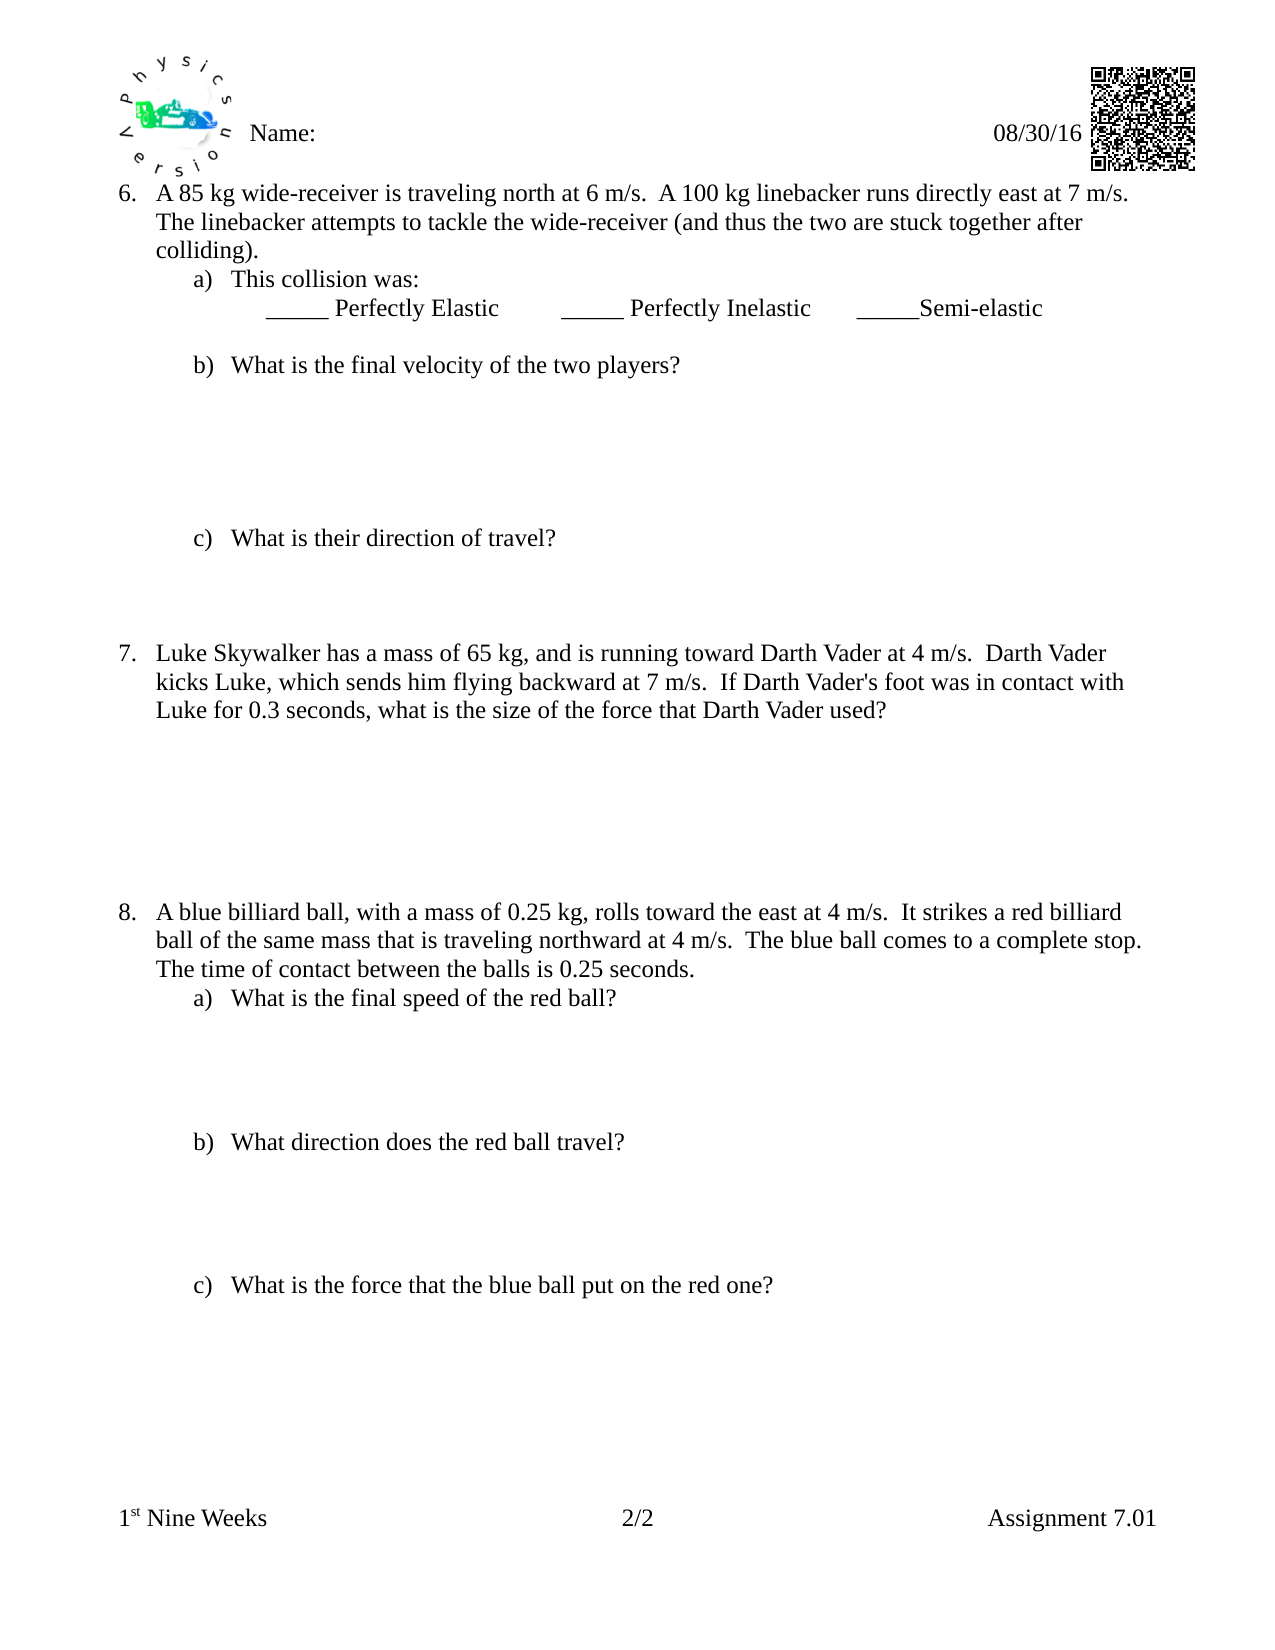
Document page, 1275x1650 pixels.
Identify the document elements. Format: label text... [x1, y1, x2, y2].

list Luke Skywalker has a mass of 65 kg, and is running toward Darth Vader at 4 m/s. Darth Vader kicks Luke, which sends him flying backward at 7 m/s. If Darth Vader's foot was in contact with Luke for 0.3 seconds, what is the size of the force that Darth Vader used? [118, 638, 1157, 724]
list A blue billiard ball, with a mass of 0.25 kg, rolls toward the east at 4 m/s. It strikes a red billiard ball of the same mass that is traveling northward at 4 m/s. The blue ball comes to a complete stop. The time of contact between the balls is 0.25 seconds. [118, 897, 1157, 983]
list A 85 kg wide-receiver is traveling north at 6 m/s. A 100 kg linebacker runs directly east at 7 m/s. The linebacker attempts to tackle the wide-receiver (and thus the two are stuck together after colliding). [118, 176, 1157, 264]
list What direction does the red ball travel? [193, 1127, 1157, 1156]
text _____ Perfectly Elastic _____ Perfectly Inelastic _____Semi-elastic [118, 293, 1157, 322]
list What is the force that the blue ball put on the red one? [193, 1271, 1157, 1299]
list What is the final speed of the red ball? [193, 983, 1157, 1012]
list What is the final velocity of the two players? [193, 351, 1157, 379]
picture [119, 56, 232, 177]
list What is their direction of travel? [193, 523, 1157, 552]
picture [1082, 58, 1203, 179]
list This collision was: [193, 264, 1157, 293]
